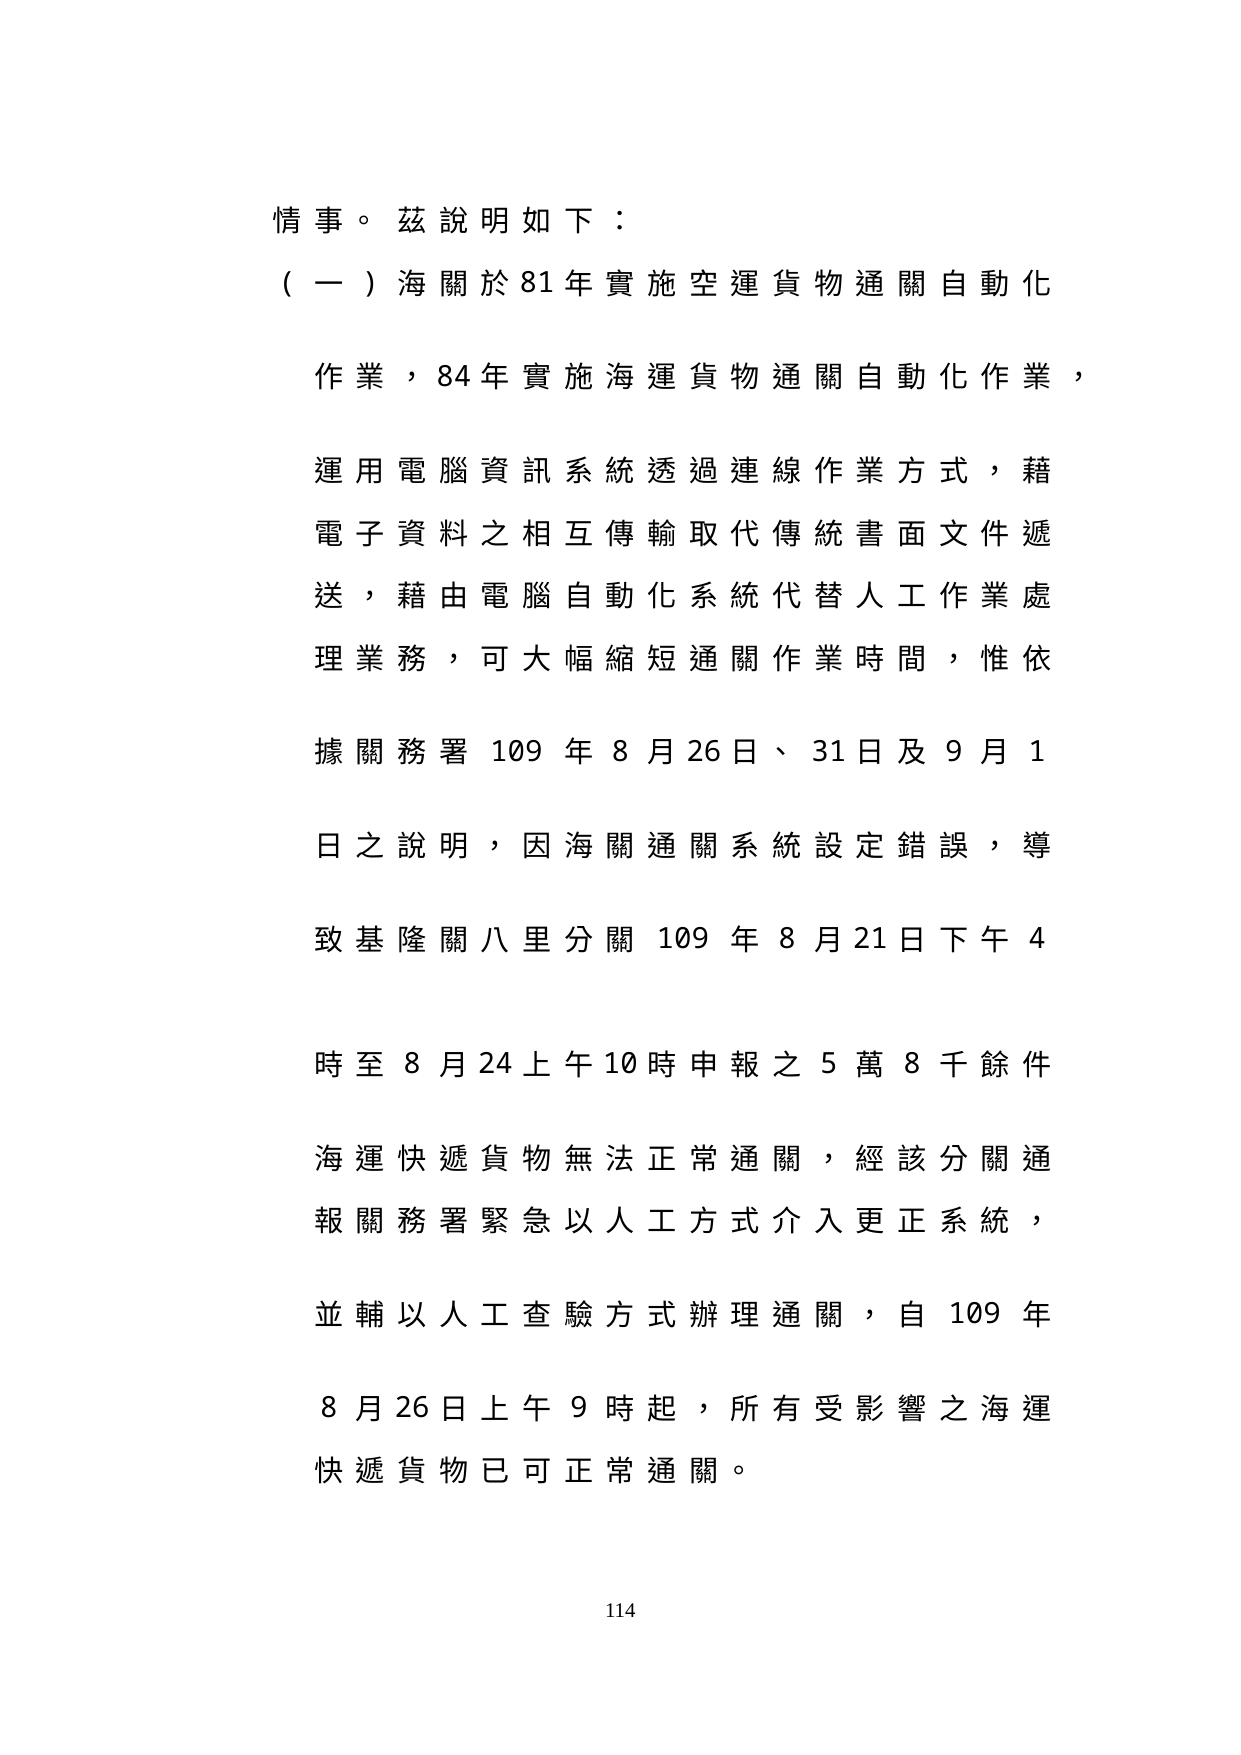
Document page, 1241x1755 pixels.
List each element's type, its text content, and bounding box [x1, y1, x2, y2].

text 情事。茲說明如下： [242, 177, 1058, 240]
text (一)海關於81年實施空運貨物通關自動化作業，84年實施海運貨物通關自動化作業，運用電腦資訊系統透過連線作業方式，藉電子資料之相互傳輸取代傳統書面文件遞送，藉由電腦自動化系統代替人工作業處理業務，可大幅縮短通關作業時間，惟依據關務署109年8月26日、31日及9月1日之說明，因海關通關系統設定錯誤，導致基隆關八里分關109年8月21日下午4時至8月24上午10時申報之5萬8千餘件海運快遞貨物無法正常通關，經該分關通報關務署緊急以人工方式介入更正系統，並輔以人工查驗方式辦理通關，自109年8月26日上午9時起，所有受影響之海運快遞貨物已可正常通關。 [242, 240, 1058, 1490]
